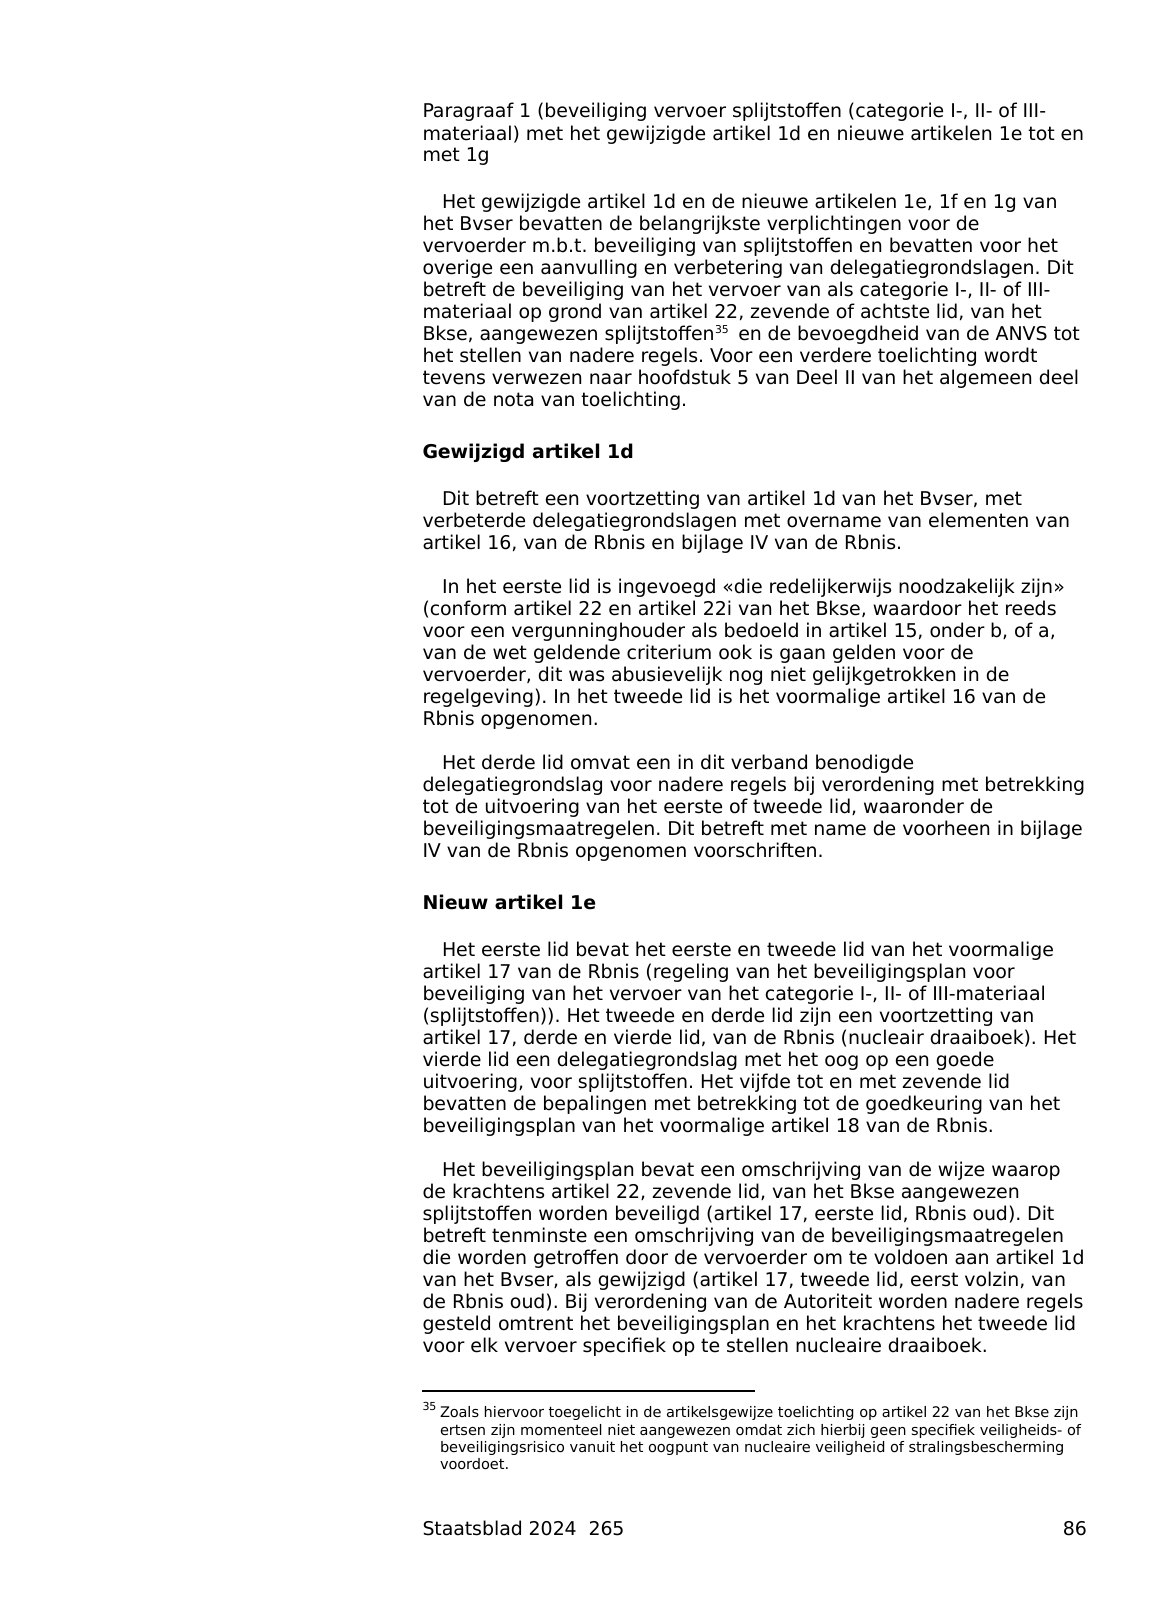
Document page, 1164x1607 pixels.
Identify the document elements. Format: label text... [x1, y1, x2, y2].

text Het beveiligingsplan bevat een omschrijving van de wijze waarop de krachtens artikel 22, zevende lid, van het Bkse aangewezen splijtstoffen worden beveiligd (artikel 17, eerste lid, Rbnis oud). Dit betreft tenminste een omschrijving van de beveiligingsmaatregelen die worden getroffen door de vervoerder om te voldoen aan artikel 1d van het Bvser, als gewijzigd (artikel 17, tweede lid, eerst volzin, van de Rbnis oud). Bij verordening van de Autoriteit worden nadere regels gesteld omtrent het beveiligingsplan en het krachtens het tweede lid voor elk vervoer specifiek op te stellen nucleaire draaiboek. [422, 1159, 1087, 1357]
text Dit betreft een voortzetting van artikel 1d van het Bvser, met verbeterde delegatiegrondslagen met overname van elementen van artikel 16, van de Rbnis en bijlage IV van de Rbnis. [422, 488, 1087, 554]
subtitle Gewijzigd artikel 1d [422, 441, 1087, 463]
subtitle Nieuw artikel 1e [422, 892, 1087, 914]
text In het eerste lid is ingevoegd «die redelijkerwijs noodzakelijk zijn» (conform artikel 22 en artikel 22i van het Bkse, waardoor het reeds voor een vergunninghouder als bedoeld in artikel 15, onder b, of a, van de wet geldende criterium ook is gaan gelden voor de vervoerder, dit was abusievelijk nog niet gelijkgetrokken in de regelgeving). In het tweede lid is het voormalige artikel 16 van de Rbnis opgenomen. [422, 576, 1087, 730]
text Zoals hiervoor toegelicht in de artikelsgewijze toelichting op artikel 22 van het Bkse zijn ertsen zijn momenteel niet aangewezen omdat zich hierbij geen specifiek veiligheids- of beveiligingsrisico vanuit het oogpunt van nucleaire veiligheid of stralingsbescherming voordoet. [422, 1400, 1087, 1473]
text Het eerste lid bevat het eerste en tweede lid van het voormalige artikel 17 van de Rbnis (regeling van het beveiligingsplan voor beveiliging van het vervoer van het categorie I-, II- of III-materiaal (splijtstoffen)). Het tweede en derde lid zijn een voortzetting van artikel 17, derde en vierde lid, van de Rbnis (nucleair draaiboek). Het vierde lid een delegatiegrondslag met het oog op een goede uitvoering, voor splijtstoffen. Het vijfde tot en met zevende lid bevatten de bepalingen met betrekking tot de goedkeuring van het beveiligingsplan van het voormalige artikel 18 van de Rbnis. [422, 939, 1087, 1137]
subtitle Paragraaf 1 (beveiliging vervoer splijtstoffen (categorie I-, II- of III-materiaal) met het gewijzigde artikel 1d en nieuwe artikelen 1e tot en met 1g [422, 100, 1087, 166]
text Het derde lid omvat een in dit verband benodigde delegatiegrondslag voor nadere regels bij verordening met betrekking tot de uitvoering van het eerste of tweede lid, waaronder de beveiligingsmaatregelen. Dit betreft met name de voorheen in bijlage IV van de Rbnis opgenomen voorschriften. [422, 752, 1087, 862]
text Het gewijzigde artikel 1d en de nieuwe artikelen 1e, 1f en 1g van het Bvser bevatten de belangrijkste verplichtingen voor de vervoerder m.b.t. beveiliging van splijtstoffen en bevatten voor het overige een aanvulling en verbetering van delegatiegrondslagen. Dit betreft de beveiliging van het vervoer van als categorie I-, II- of III-materiaal op grond van artikel 22, zevende of achtste lid, van het Bkse, aangewezen splijtstoffen en de bevoegdheid van de ANVS tot het stellen van nadere regels. Voor een verdere toelichting wordt tevens verwezen naar hoofdstuk 5 van Deel II van het algemeen deel van de nota van toelichting. [422, 191, 1087, 411]
